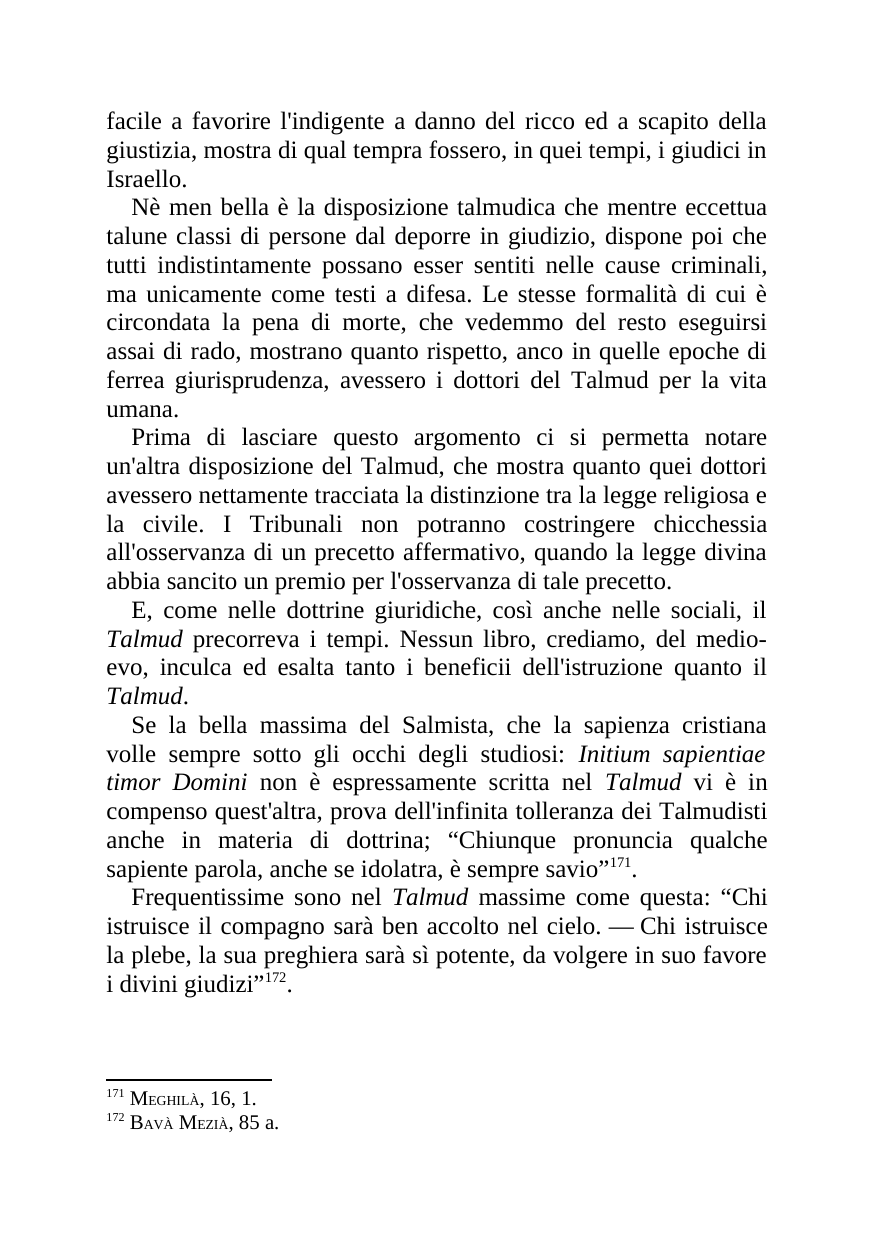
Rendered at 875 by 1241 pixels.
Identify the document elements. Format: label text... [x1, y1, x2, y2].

text Prima di lasciare questo argomento ci si permetta notare un'altra disposizione del Talmud, che mostra quanto quei dottori avessero nettamente tracciata la distinzione tra la legge religiosa e la civile. I Tribunali non potranno costringere chicchessia all'osservanza di un precetto affermativo, quando la legge divina abbia sancito un premio per l'osservanza di tale precetto. [106, 422, 768, 595]
text Nè men bella è la disposizione talmudica che mentre eccettua talune classi di persone dal deporre in giudizio, dispone poi che tutti indistintamente possano esser sentiti nelle cause criminali, ma unicamente come testi a difesa. Le stesse formalità di cui è circondata la pena di morte, che vedemmo del resto eseguirsi assai di rado, mostrano quanto rispetto, anco in quelle epoche di ferrea giurisprudenza, avessero i dottori del Talmud per la vita umana. [106, 192, 768, 422]
text Bavà Mezià, 85 a. [106, 1110, 768, 1134]
text facile a favorire l'indigente a danno del ricco ed a scapito della giustizia, mostra di qual tempra fossero, in quei tempi, i giudici in Israello. [106, 106, 768, 192]
text Meghilà, 16, 1. [106, 1086, 768, 1110]
text Se la bella massima del Salmista, che la sapienza cristiana volle sempre sotto gli occhi degli studiosi: Initium sapientiae timor Domini non è espressamente scritta nel Talmud vi è in compenso quest'altra, prova dell'infinita tolleranza dei Talmudisti anche in materia di dottrina; “Chiunque pronuncia qualche sapiente parola, anche se idolatra, è sempre savio”. [106, 710, 768, 882]
text E, come nelle dottrine giuridiche, così anche nelle sociali, il Talmud precorreva i tempi. Nessun libro, crediamo, del medio-evo, inculca ed esalta tanto i beneficii dell'istruzione quanto il Talmud. [106, 595, 768, 710]
text Frequentissime sono nel Talmud massime come questa: “Chi istruisce il compagno sarà ben accolto nel cielo. — Chi istruisce la plebe, la sua preghiera sarà sì potente, da volgere in suo favore i divini giudizi”. [106, 882, 768, 997]
